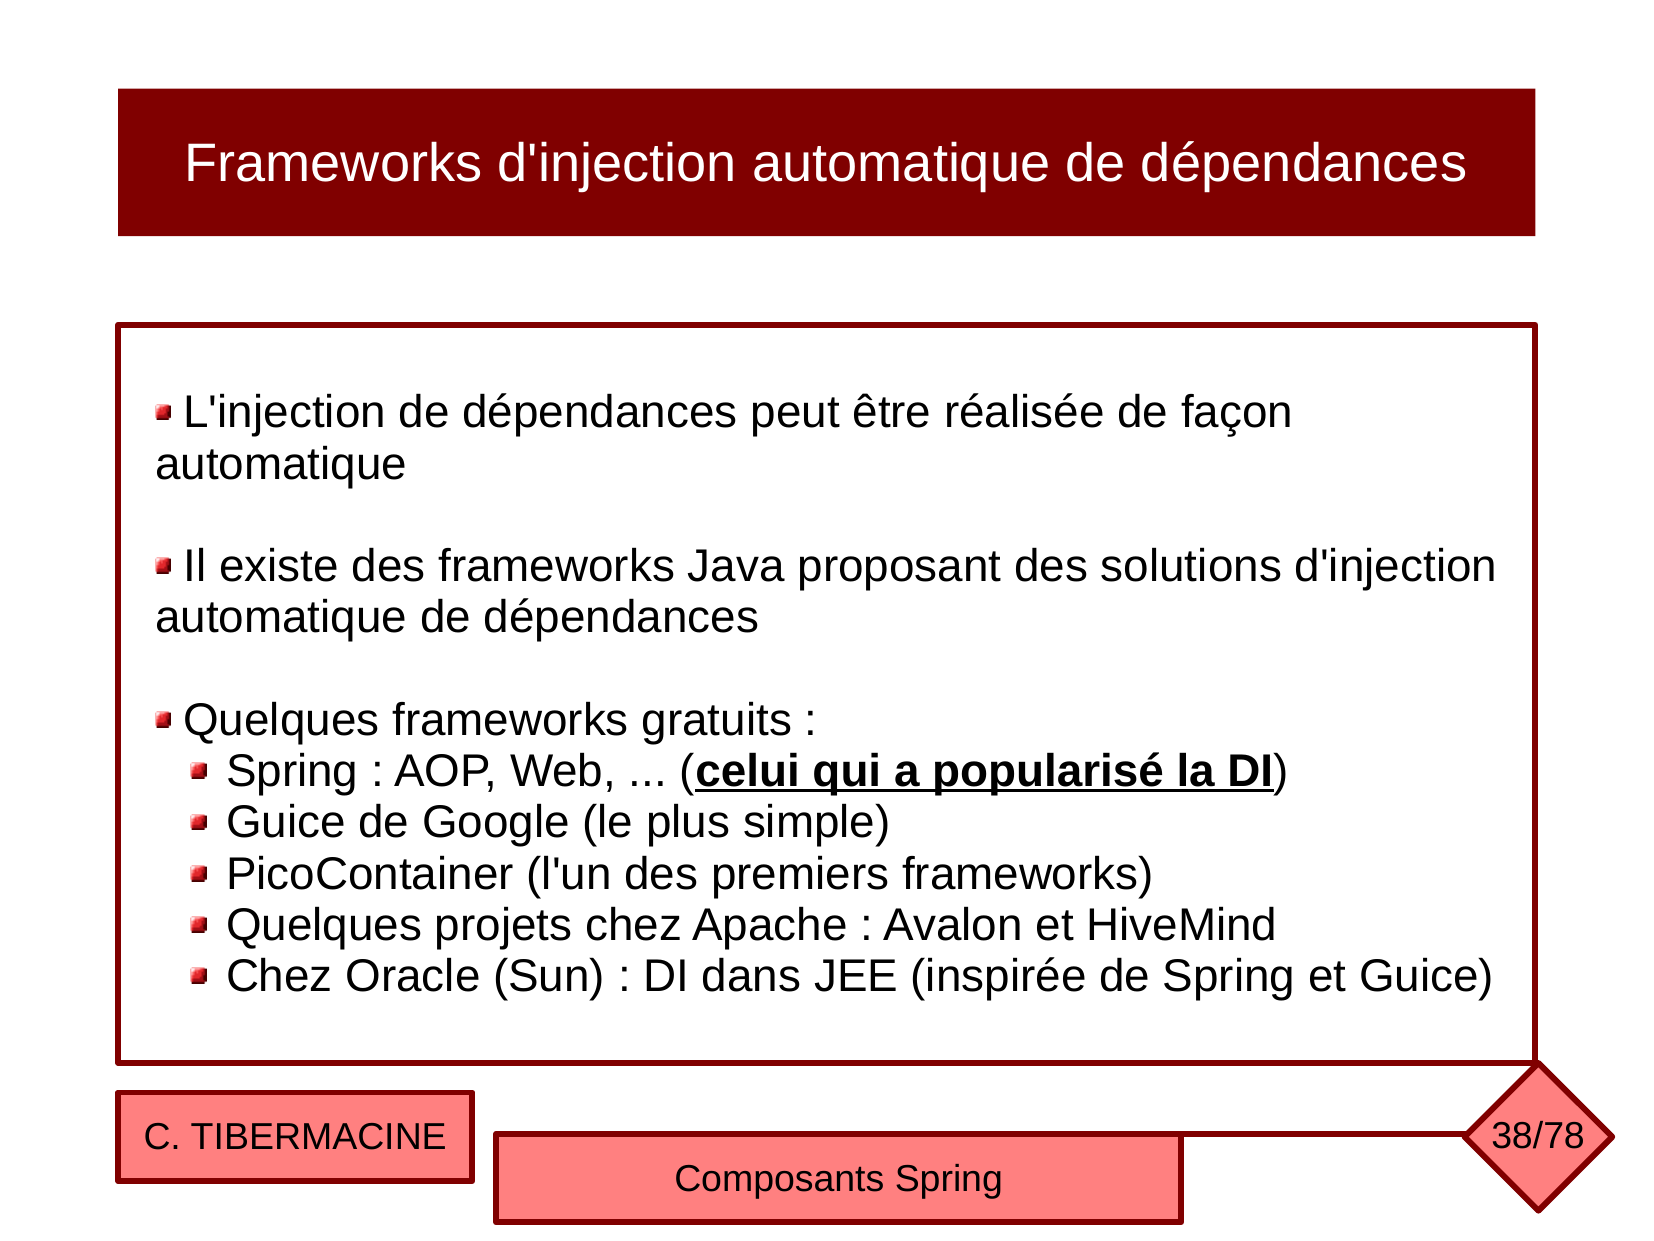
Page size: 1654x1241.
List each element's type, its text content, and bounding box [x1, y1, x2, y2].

picture [190, 967, 207, 984]
text_box Frameworks d'injection automatique de dépendances [118, 88, 1536, 237]
text_box Composants Spring [496, 1133, 1182, 1223]
picture [190, 762, 207, 779]
picture [190, 814, 207, 830]
picture [155, 557, 171, 574]
picture [190, 916, 207, 933]
text_box L'injection de dépendances peut être réalisée de façon automatique Il existe des frameworks Java proposant des solutions d'injection automatique de dépendances Quelques frameworks gratuits : Spring : AOP, Web, ... (celui qui a popularisé la DI) Guice de Google (le plus simple) PicoContainer (l'un des premiers frameworks) Quelques projets chez Apache : Avalon et HiveMind Chez Oracle (Sun) : DI dans JEE (inspirée de Spring et Guice) [118, 324, 1536, 1063]
picture [155, 711, 171, 728]
picture [190, 865, 207, 882]
text_box [1464, 1125, 1476, 1149]
picture [155, 404, 171, 420]
text_box [1494, 1062, 1583, 1107]
text_box <numéro>/78 [1476, 1107, 1613, 1207]
text_box C. TIBERMACINE [118, 1092, 473, 1182]
